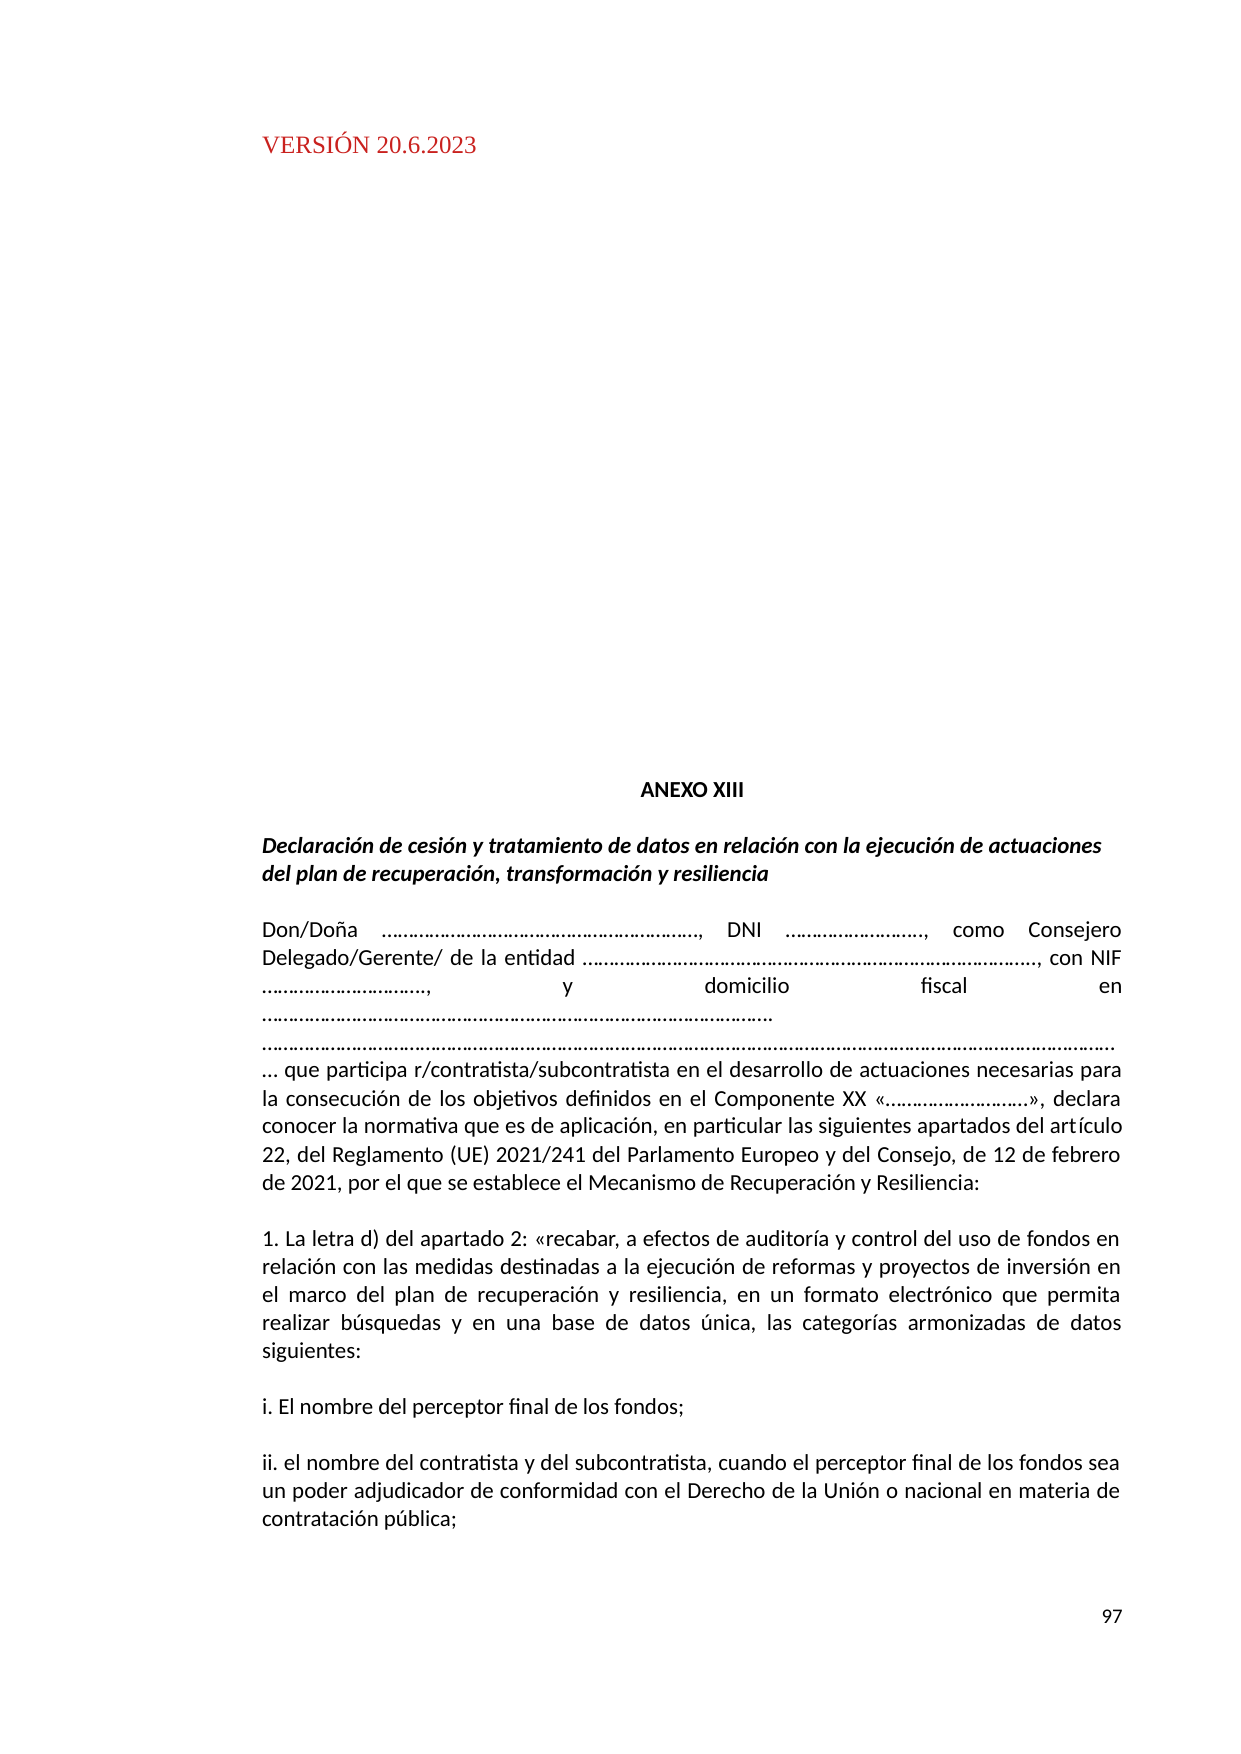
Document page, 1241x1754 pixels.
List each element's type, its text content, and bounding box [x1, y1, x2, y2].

text Declaración de cesión y tratamiento de datos en relación con la ejecución de actuaciones del plan de recuperación, transformación y resiliencia [262, 831, 1122, 887]
text ANEXO XIII [262, 775, 1122, 803]
text 1. La letra d) del apartado 2: «recabar, a efectos de auditoría y control del uso de fondos en relación con las medidas destinadas a la ejecución de reformas y proyectos de inversión en el marco del plan de recuperación y resiliencia, en un formato electrónico que permita realizar búsquedas y en una base de datos única, las categorías armonizadas de datos siguientes: [262, 1224, 1122, 1364]
text i. El nombre del perceptor final de los fondos; [262, 1392, 1122, 1420]
text ii. el nombre del contratista y del subcontratista, cuando el perceptor final de los fondos sea un poder adjudicador de conformidad con el Derecho de la Unión o nacional en materia de contratación pública; [262, 1448, 1122, 1532]
text Don/Doña ……………………………………………………, DNI …………………….., como Consejero Delegado/Gerente/ de la entidad ………………………………………………………………………….., con NIF …………………………., y domicilio fiscal en ……………………………………………………………………………………. ………………………………………………………………………………………………………………………………………………… que participa r/contratista/subcontratista en el desarrollo de actuaciones necesarias para la consecución de los objetivos definidos en el Componente XX «………………………», declara conocer la normativa que es de aplicación, en particular las siguientes apartados del artículo 22, del Reglamento (UE) 2021/241 del Parlamento Europeo y del Consejo, de 12 de febrero de 2021, por el que se establece el Mecanismo de Recuperación y Resiliencia: [262, 916, 1122, 1196]
